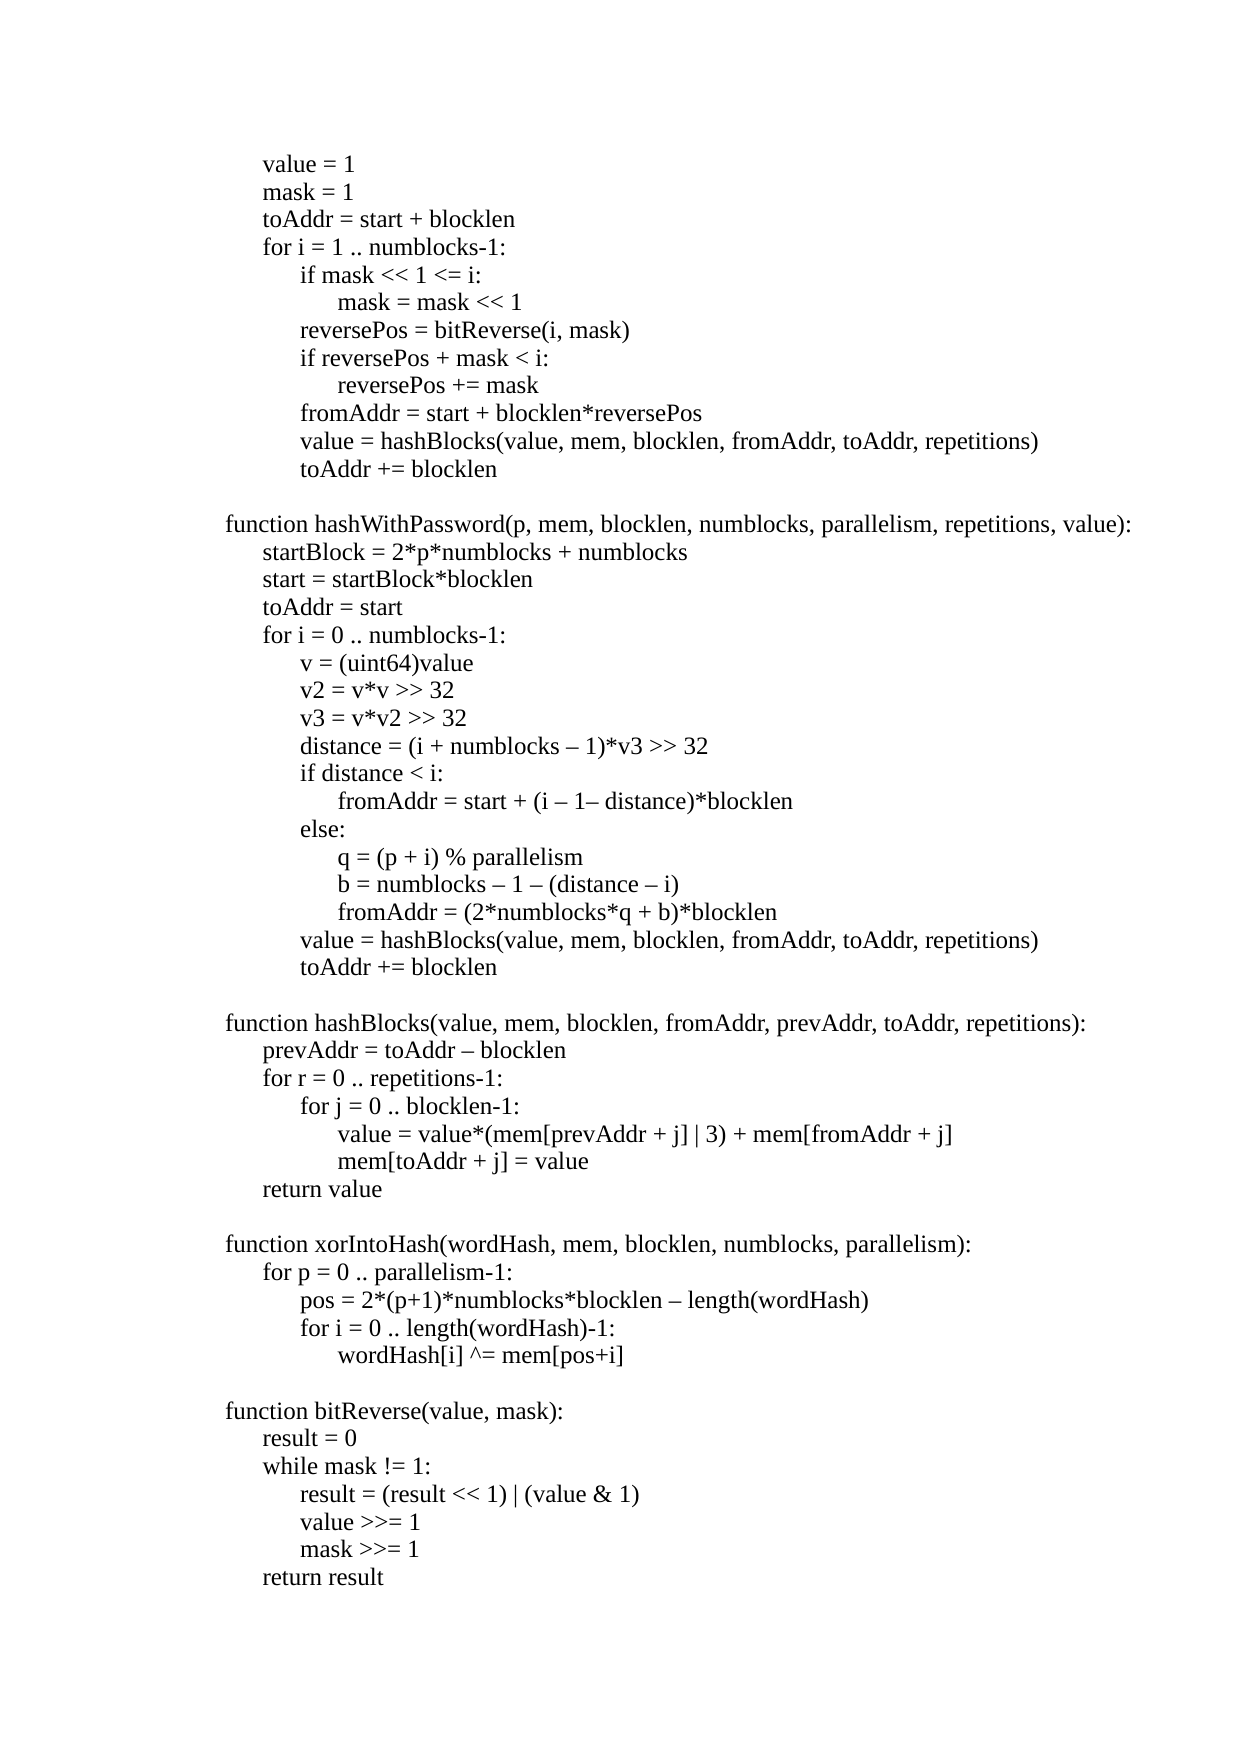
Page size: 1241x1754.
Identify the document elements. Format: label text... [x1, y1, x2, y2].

text reversePos += mask [225, 372, 1124, 399]
text toAddr = start + blocklen [225, 205, 1124, 233]
text function hashWithPassword(p, mem, blocklen, numblocks, parallelism, repetitions, value): [225, 510, 1141, 538]
text result = (result << 1) | (value & 1) [225, 1480, 1124, 1508]
text for i = 0 .. numblocks-1: [225, 621, 1124, 649]
text return value [225, 1175, 1124, 1203]
text fromAddr = start + (i – 1– distance)*blocklen [225, 787, 1124, 815]
text for i = 1 .. numblocks-1: [225, 233, 1124, 261]
text value = hashBlocks(value, mem, blocklen, fromAddr, toAddr, repetitions) [225, 427, 1124, 455]
text function bitReverse(value, mask): [225, 1397, 1124, 1424]
text toAddr += blocklen [225, 455, 1124, 482]
text mask = mask << 1 [225, 288, 1124, 316]
text value = value*(mem[prevAddr + j] | 3) + mem[fromAddr + j] [225, 1120, 1124, 1147]
text q = (p + i) % parallelism [225, 843, 1124, 870]
text fromAddr = (2*numblocks*q + b)*blocklen [225, 898, 1124, 926]
text value = hashBlocks(value, mem, blocklen, fromAddr, toAddr, repetitions) [225, 926, 1124, 953]
text for i = 0 .. length(wordHash)-1: [225, 1314, 1124, 1341]
text startBlock = 2*p*numblocks + numblocks [225, 538, 1124, 566]
text result = 0 [225, 1424, 1124, 1452]
text value = 1 [225, 150, 1124, 178]
text wordHash[i] ^= mem[pos+i] [225, 1341, 1124, 1369]
text value >>= 1 [225, 1508, 1124, 1535]
text for j = 0 .. blocklen-1: [225, 1092, 1124, 1120]
text reversePos = bitReverse(i, mask) [225, 316, 1124, 344]
text mask = 1 [225, 178, 1124, 205]
text while mask != 1: [225, 1452, 1124, 1480]
text prevAddr = toAddr – blocklen [225, 1037, 1124, 1064]
text else: [225, 815, 1124, 843]
text toAddr = start [225, 593, 1124, 621]
text toAddr += blocklen [225, 953, 1124, 981]
text for r = 0 .. repetitions-1: [225, 1064, 1124, 1092]
text v2 = v*v >> 32 [225, 676, 1124, 704]
text pos = 2*(p+1)*numblocks*blocklen – length(wordHash) [225, 1286, 1124, 1314]
text fromAddr = start + blocklen*reversePos [225, 399, 1124, 427]
text if distance < i: [225, 759, 1124, 787]
text if mask << 1 <= i: [225, 261, 1124, 288]
text function xorIntoHash(wordHash, mem, blocklen, numblocks, parallelism): [225, 1231, 1124, 1258]
text b = numblocks – 1 – (distance – i) [225, 870, 1124, 898]
text if reversePos + mask < i: [225, 344, 1124, 372]
text function hashBlocks(value, mem, blocklen, fromAddr, prevAddr, toAddr, repetitions): [225, 1009, 1124, 1037]
text for p = 0 .. parallelism-1: [225, 1258, 1124, 1286]
text mem[toAddr + j] = value [225, 1147, 1124, 1175]
text v = (uint64)value [225, 649, 1124, 676]
text start = startBlock*blocklen [225, 566, 1124, 593]
text return result [225, 1563, 1124, 1591]
text v3 = v*v2 >> 32 [225, 704, 1124, 732]
text distance = (i + numblocks – 1)*v3 >> 32 [225, 732, 1124, 759]
text mask >>= 1 [225, 1535, 1124, 1563]
